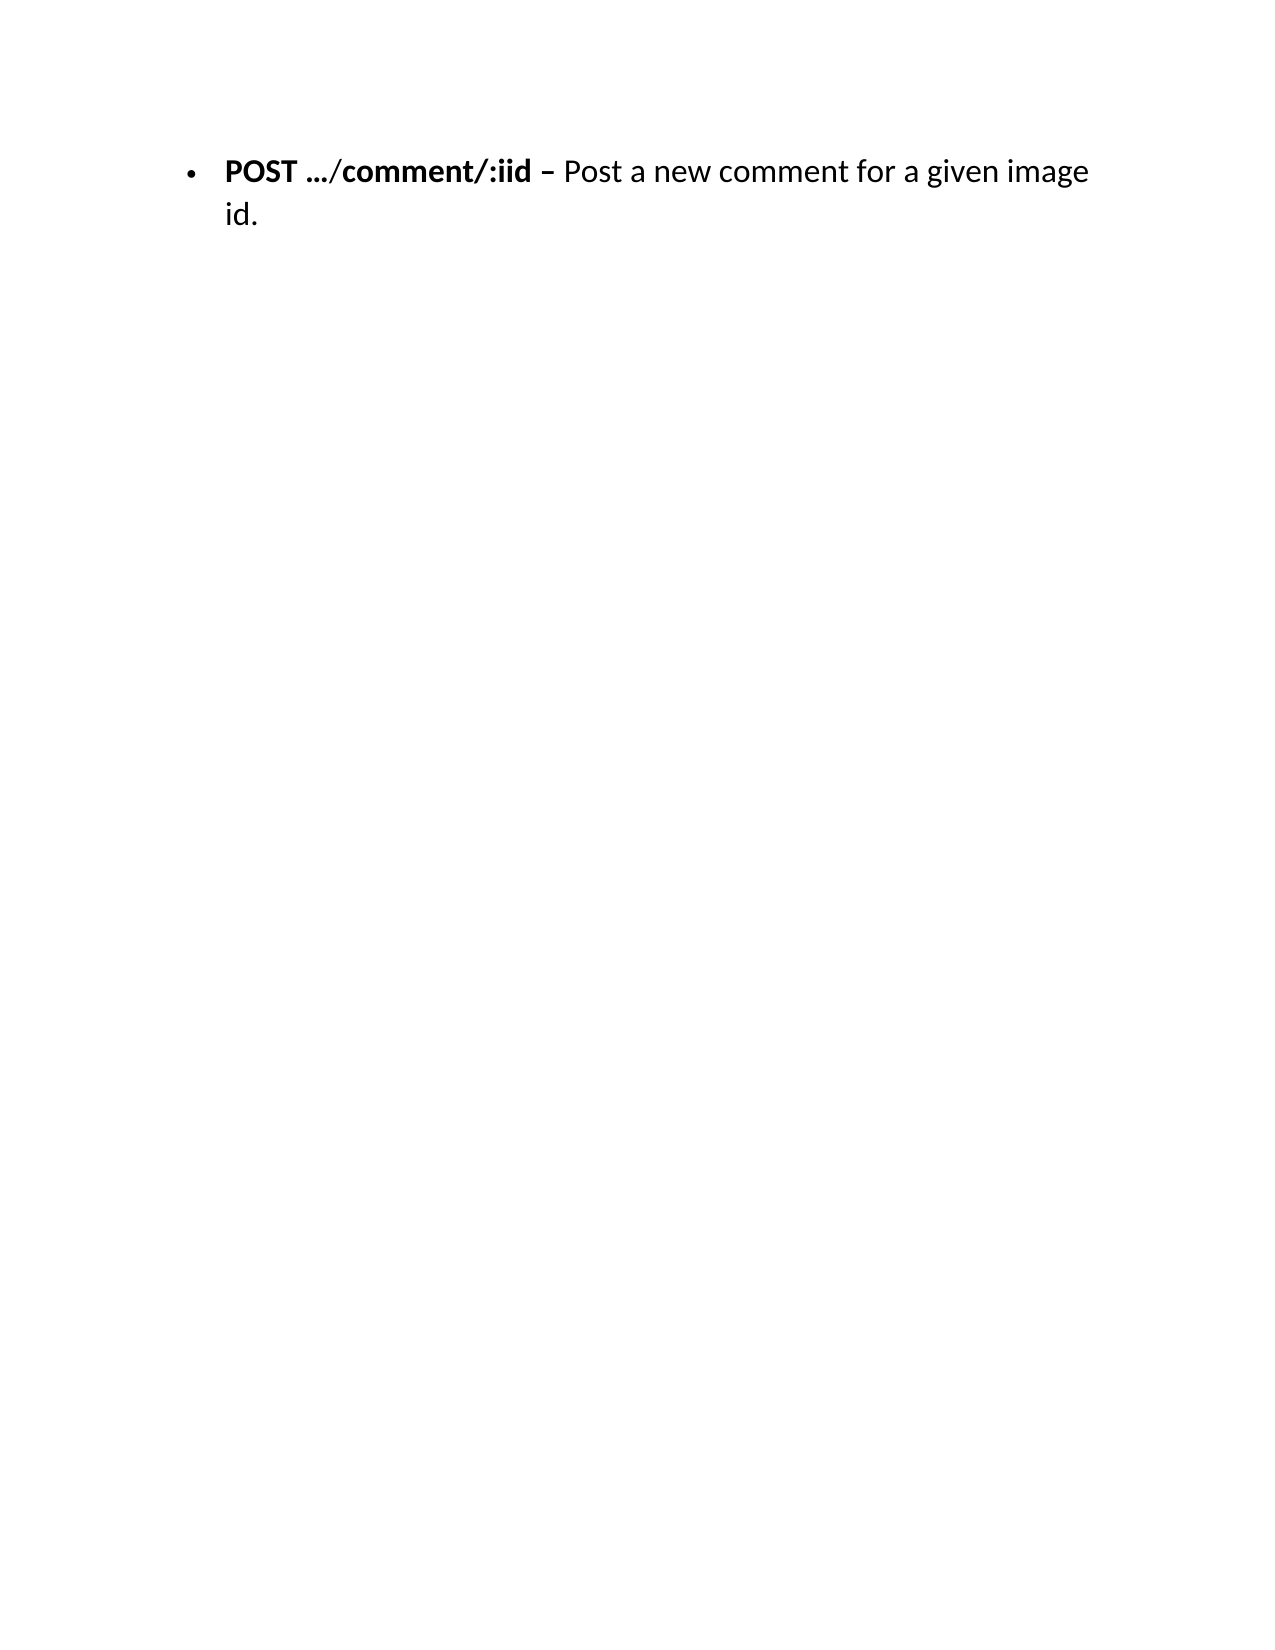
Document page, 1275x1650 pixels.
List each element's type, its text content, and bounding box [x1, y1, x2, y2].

list POST …/comment/:iid – Post a new comment for a given image id. [187, 150, 1125, 234]
